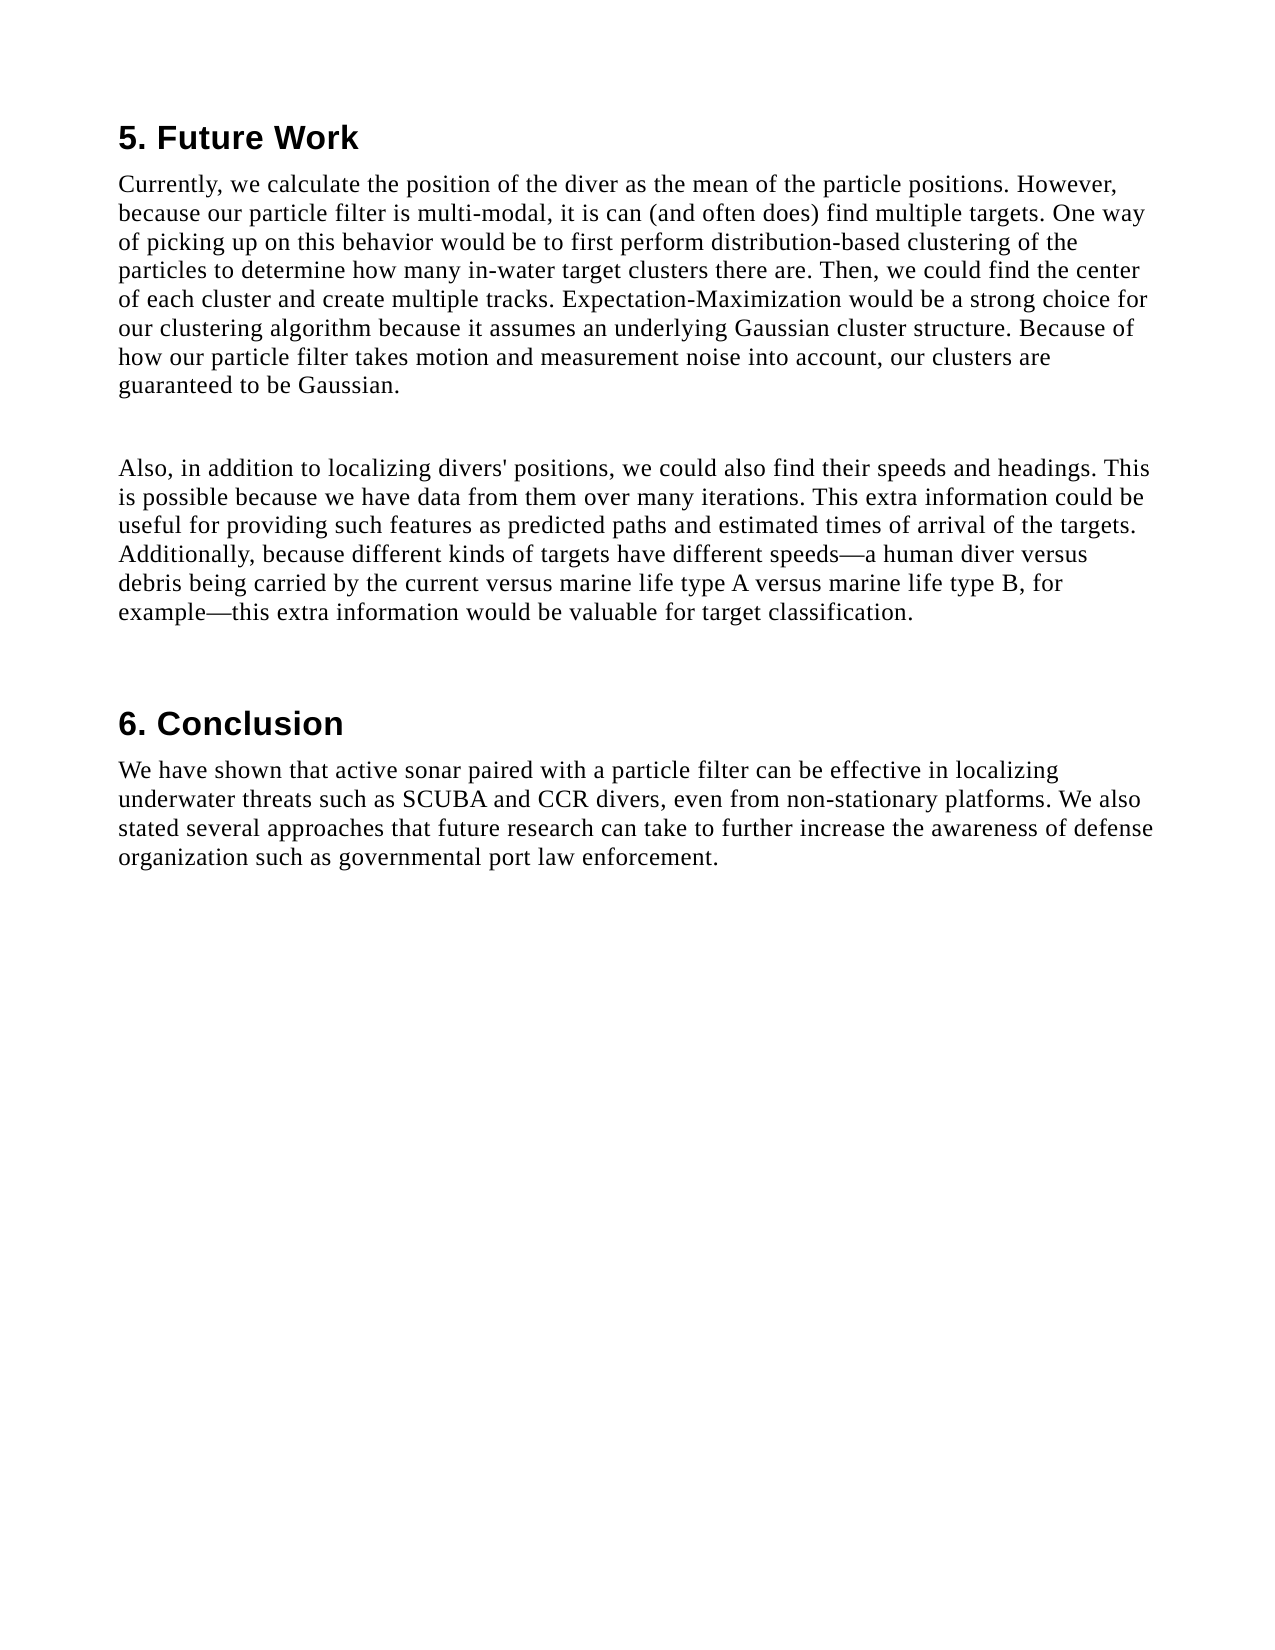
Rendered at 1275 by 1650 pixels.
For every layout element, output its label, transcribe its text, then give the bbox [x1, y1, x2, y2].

text We have shown that active sonar paired with a particle filter can be effective in localizing underwater threats such as SCUBA and CCR divers, even from non-stationary platforms. We also stated several approaches that future research can take to further increase the awareness of defense organization such as governmental port law enforcement. [118, 755, 1157, 870]
subtitle 6. Conclusion [118, 704, 1157, 743]
text Also, in addition to localizing divers' positions, we could also find their speeds and headings. This is possible because we have data from them over many iterations. This extra information could be useful for providing such features as predicted paths and estimated times of arrival of the targets. Additionally, because different kinds of targets have different speeds—a human diver versus debris being carried by the current versus marine life type A versus marine life type B, for example—this extra information would be valuable for target classification. [118, 453, 1157, 626]
subtitle 5. Future Work [118, 118, 1157, 157]
text Currently, we calculate the position of the diver as the mean of the particle positions. However, because our particle filter is multi-modal, it is can (and often does) find multiple targets. One way of picking up on this behavior would be to first perform distribution-based clustering of the particles to determine how many in-water target clusters there are. Then, we could find the center of each cluster and create multiple tracks. Expectation-Maximization would be a strong choice for our clustering algorithm because it assumes an underlying Gaussian cluster structure. Because of how our particle filter takes motion and measurement noise into account, our clusters are guaranteed to be Gaussian. [118, 169, 1157, 399]
